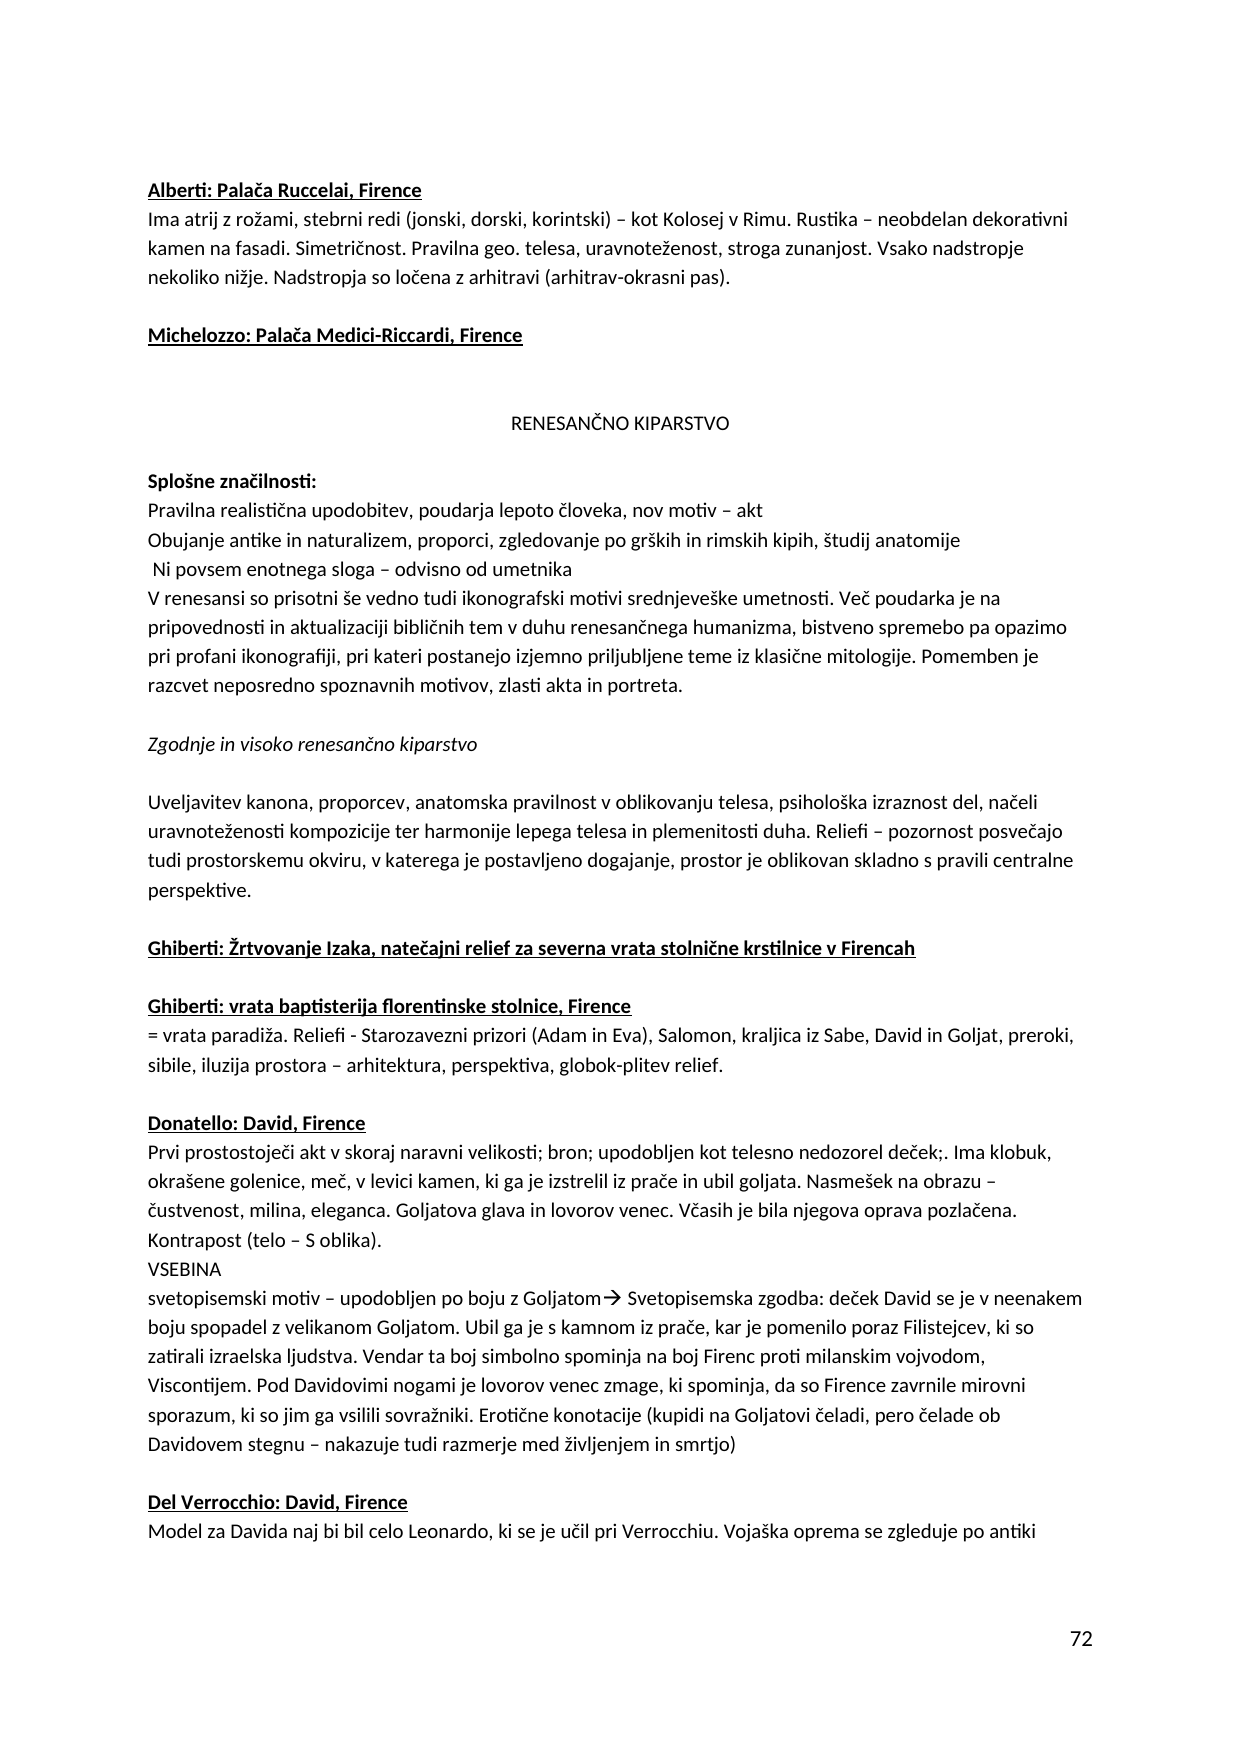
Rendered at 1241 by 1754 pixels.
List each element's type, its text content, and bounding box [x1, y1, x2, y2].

text VSEBINA [148, 1256, 1093, 1281]
text Alberti: Palača Ruccelai, Firence [148, 177, 1093, 202]
text svetopisemski motiv – upodobljen po boju z Goljatom Svetopisemska zgodba: deček David se je v neenakem boju spopadel z velikanom Goljatom. Ubil ga je s kamnom iz prače, kar je pomenilo poraz Filistejcev, ki so zatirali izraelska ljudstva. Vendar ta boj simbolno spominja na boj Firenc proti milanskim vojvodom, Viscontijem. Pod Davidovimi nogami je lovorov venec zmage, ki spominja, da so Firence zavrnile mirovni sporazum, ki so jim ga vsilili sovražniki. Erotične konotacije (kupidi na Goljatovi čeladi, pero čelade ob Davidovem stegnu – nakazuje tudi razmerje med življenjem in smrtjo) [148, 1285, 1093, 1456]
text Pravilna realistična upodobitev, poudarja lepoto človeka, nov motiv – akt [148, 498, 1093, 523]
text Ni povsem enotnega sloga – odvisno od umetnika [148, 556, 1093, 581]
text Michelozzo: Palača Medici-Riccardi, Firence [148, 323, 1093, 348]
text Zgodnje in visoko renesančno kiparstvo [148, 731, 1093, 756]
text Donatello: David, Firence [148, 1110, 1093, 1136]
text Obujanje antike in naturalizem, proporci, zgledovanje po grških in rimskih kipih, študij anatomije [148, 527, 1093, 552]
text Ghiberti: vrata baptisterija florentinske stolnice, Firence [148, 993, 1093, 1019]
text Ghiberti: Žrtvovanje Izaka, natečajni relief za severna vrata stolnične krstilnice v Firencah [148, 935, 1093, 961]
text = vrata paradiža. Reliefi - Starozavezni prizori (Adam in Eva), Salomon, kraljica iz Sabe, David in Goljat, preroki, sibile, iluzija prostora – arhitektura, perspektiva, globok-plitev relief. [148, 1023, 1093, 1077]
text Prvi prostostoječi akt v skoraj naravni velikosti; bron; upodobljen kot telesno nedozorel deček;. Ima klobuk, okrašene golenice, meč, v levici kamen, ki ga je izstrelil iz prače in ubil goljata. Nasmešek na obrazu – čustvenost, milina, eleganca. Goljatova glava in lovorov venec. Včasih je bila njegova oprava pozlačena. [148, 1139, 1093, 1223]
text Splošne značilnosti: [148, 468, 1093, 494]
text RENESANČNO KIPARSTVO [148, 410, 1093, 436]
text Uveljavitev kanona, proporcev, anatomska pravilnost v oblikovanju telesa, psihološka izraznost del, načeli uravnoteženosti kompozicije ter harmonije lepega telesa in plemenitosti duha. Reliefi – pozornost posvečajo tudi prostorskemu okviru, v katerega je postavljeno dogajanje, prostor je oblikovan skladno s pravili centralne perspektive. [148, 789, 1093, 902]
text V renesansi so prisotni še vedno tudi ikonografski motivi srednjeveške umetnosti. Več poudarka je na pripovednosti in aktualizaciji bibličnih tem v duhu renesančnega humanizma, bistveno spremebo pa opazimo pri profani ikonografiji, pri kateri postanejo izjemno priljubljene teme iz klasične mitologije. Pomemben je razcvet neposredno spoznavnih motivov, zlasti akta in portreta. [148, 585, 1093, 698]
text Ima atrij z rožami, stebrni redi (jonski, dorski, korintski) – kot Kolosej v Rimu. Rustika – neobdelan dekorativni kamen na fasadi. Simetričnost. Pravilna geo. telesa, uravnoteženost, stroga zunanjost. Vsako nadstropje nekoliko nižje. Nadstropja so ločena z arhitravi (arhitrav-okrasni pas). [148, 206, 1093, 290]
text Kontrapost (telo – S oblika). [148, 1227, 1093, 1252]
text Del Verrocchio: David, Firence [148, 1489, 1093, 1515]
text Model za Davida naj bi bil celo Leonardo, ki se je učil pri Verrocchiu. Vojaška oprema se zgleduje po antiki [148, 1518, 1093, 1544]
